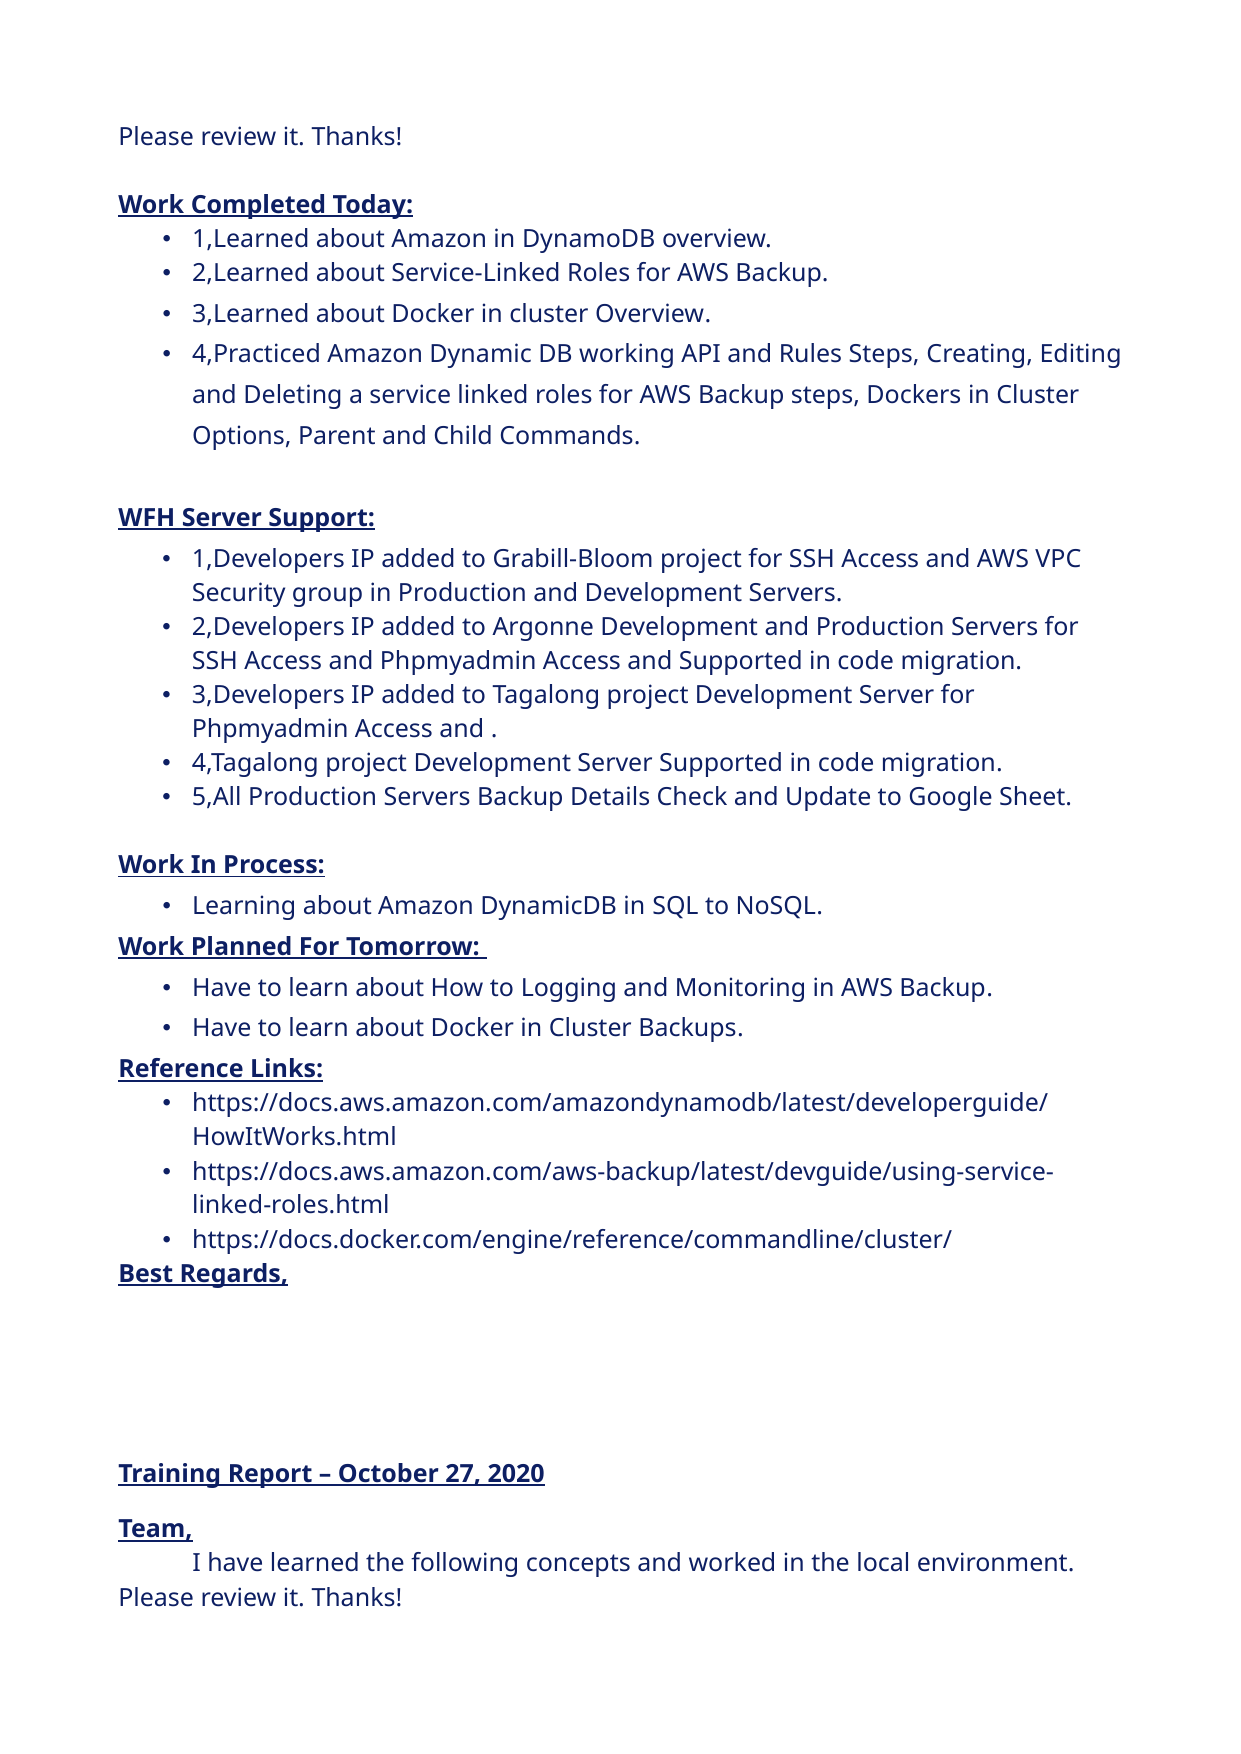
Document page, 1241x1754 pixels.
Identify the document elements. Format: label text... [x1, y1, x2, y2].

subtitle 4,Tagalong project Development Server Supported in code migration. [162, 744, 1122, 779]
list https://docs.docker.com/engine/reference/commandline/cluster/ [162, 1221, 1122, 1255]
text I have learned the following concepts and worked in the local environment. Please review it. Thanks! [118, 1545, 1122, 1613]
list https://docs.aws.amazon.com/aws-backup/latest/devguide/using-service-linked-roles.html [162, 1153, 1122, 1221]
text Work Planned For Tomorrow: [118, 928, 1122, 962]
text Work In Process: [118, 847, 1122, 881]
text Please review it. Thanks! [118, 118, 1122, 152]
text Team, [118, 1511, 1122, 1545]
list Learning about Amazon DynamicDB in SQL to NoSQL. [162, 888, 1122, 922]
text Training Report – October 27, 2020 [118, 1456, 1122, 1490]
text Best Regards, [118, 1255, 1122, 1289]
text Reference Links: [118, 1051, 1122, 1085]
text Work Completed Today: [118, 186, 1122, 220]
subtitle 2,Developers IP added to Argonne Development and Production Servers for SSH Access and Phpmyadmin Access and Supported in code migration. [162, 608, 1122, 676]
list 4,Practiced Amazon Dynamic DB working API and Rules Steps, Creating, Editing and Deleting a service linked roles for AWS Backup steps, Dockers in Cluster Options, Parent and Child Commands. [162, 336, 1122, 452]
list 3,Learned about Docker in cluster Overview. [162, 295, 1122, 329]
list Have to learn about Docker in Cluster Backups. [162, 1010, 1122, 1044]
subtitle 3,Developers IP added to Tagalong project Development Server for Phpmyadmin Access and . [162, 676, 1122, 744]
subtitle 5,All Production Servers Backup Details Check and Update to Google Sheet. [162, 779, 1122, 813]
text WFH Server Support: [118, 499, 1122, 533]
list 1,Learned about Amazon in DynamoDB overview. [162, 220, 1122, 254]
list https://docs.aws.amazon.com/amazondynamodb/latest/developerguide/HowItWorks.html [162, 1085, 1122, 1153]
list 2,Learned about Service-Linked Roles for AWS Backup. [162, 254, 1122, 288]
list Have to learn about How to Logging and Monitoring in AWS Backup. [162, 969, 1122, 1003]
subtitle 1,Developers IP added to Grabill-Bloom project for SSH Access and AWS VPC Security group in Production and Development Servers. [162, 540, 1122, 608]
